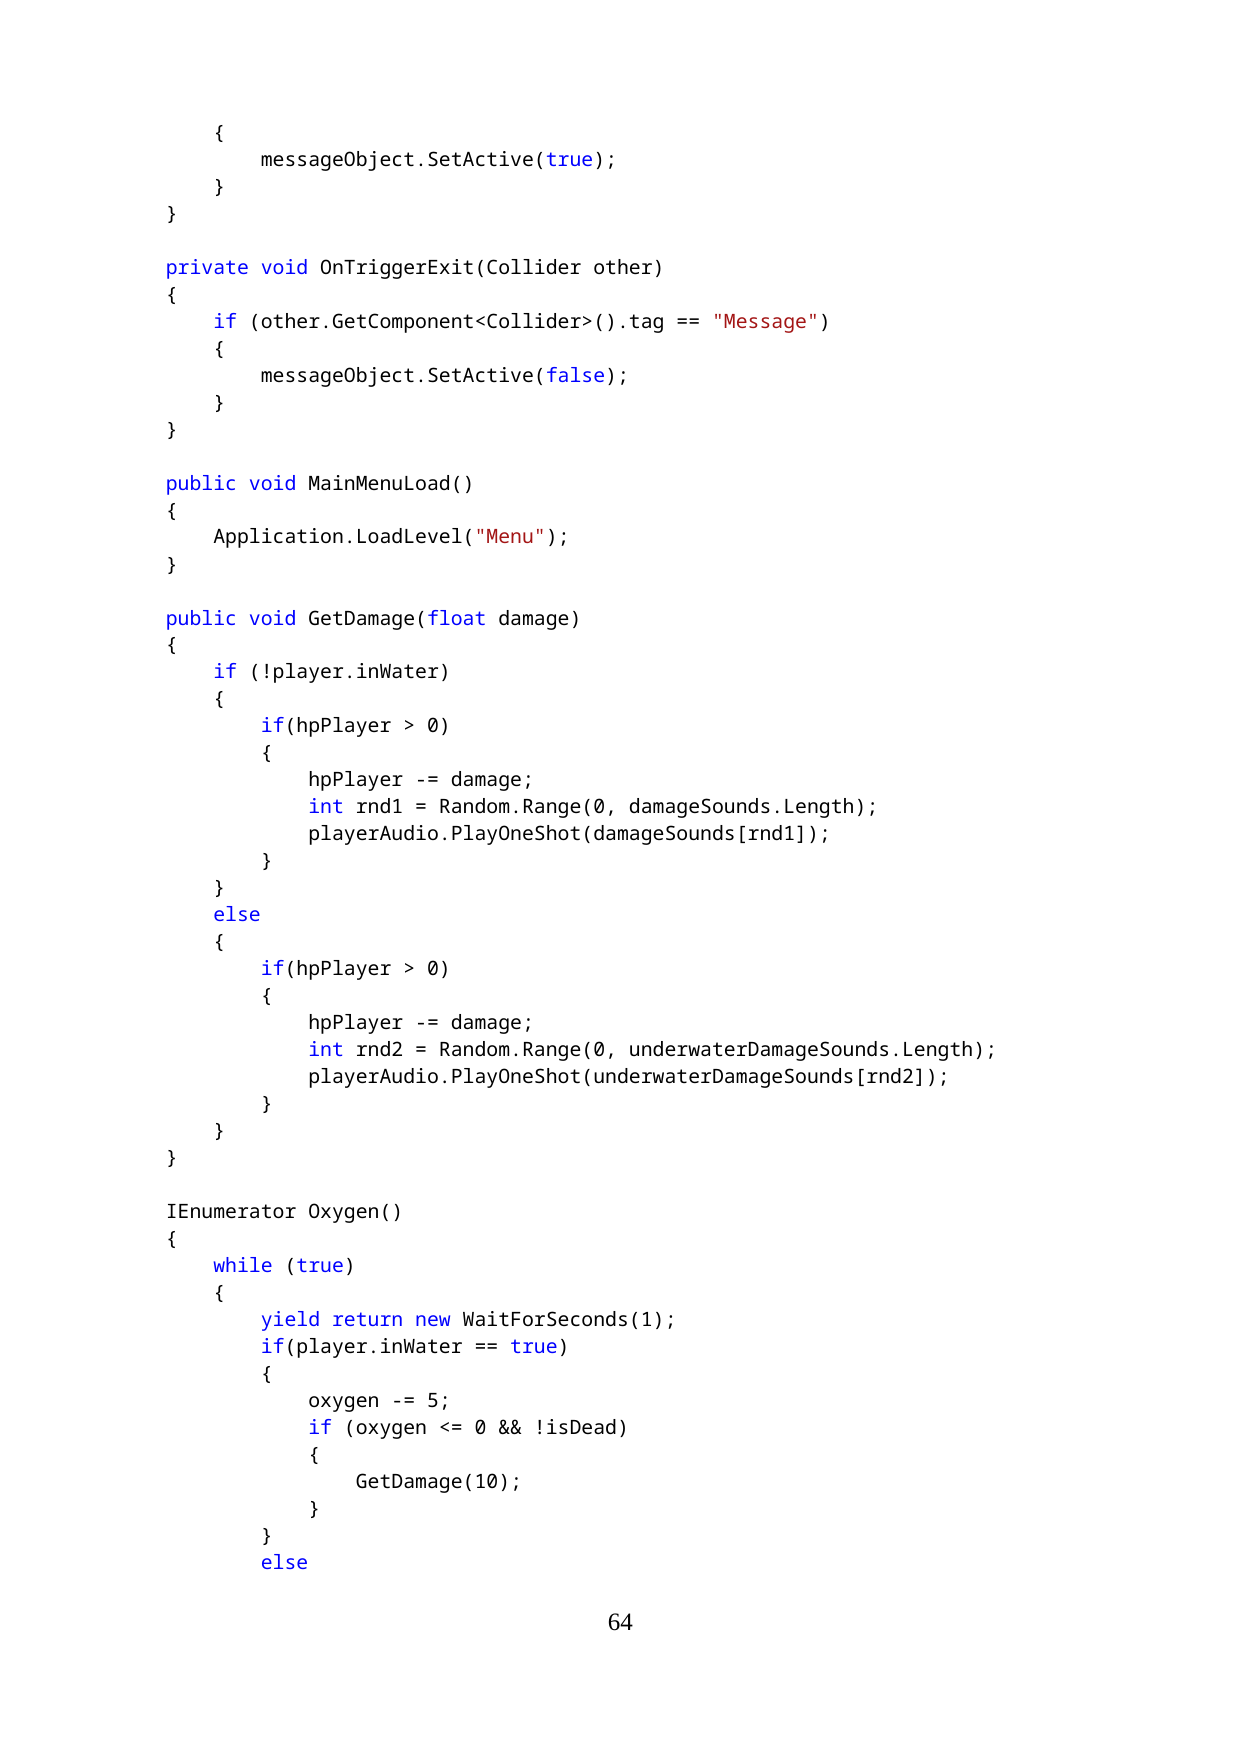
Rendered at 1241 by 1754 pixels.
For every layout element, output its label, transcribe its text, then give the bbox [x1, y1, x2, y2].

text { [118, 739, 1122, 766]
text private void OnTriggerExit(Collider other) [118, 253, 1122, 280]
text Application.LoadLevel("Menu"); [118, 523, 1122, 550]
text } [118, 873, 1122, 901]
text { [118, 631, 1122, 658]
text } [118, 1143, 1122, 1170]
text int rnd2 = Random.Range(0, underwaterDamageSounds.Length); [118, 1035, 1122, 1062]
text } [118, 1116, 1122, 1143]
text yield return new WaitForSeconds(1); [118, 1305, 1122, 1332]
text else [118, 1548, 1122, 1575]
text } [118, 388, 1122, 415]
text { [118, 1440, 1122, 1467]
text { [118, 1278, 1122, 1305]
text if(player.inWater == true) [118, 1332, 1122, 1359]
text } [118, 1494, 1122, 1521]
text } [118, 1521, 1122, 1548]
text IEnumerator Oxygen() [118, 1197, 1122, 1224]
text { [118, 496, 1122, 523]
text if (!player.inWater) [118, 658, 1122, 685]
text public void GetDamage(float damage) [118, 604, 1122, 631]
text if (oxygen <= 0 && !isDead) [118, 1413, 1122, 1440]
text playerAudio.PlayOneShot(damageSounds[rnd1]); [118, 819, 1122, 847]
text oxygen -= 5; [118, 1386, 1122, 1413]
text playerAudio.PlayOneShot(underwaterDamageSounds[rnd2]); [118, 1062, 1122, 1089]
text { [118, 334, 1122, 361]
text } [118, 199, 1122, 226]
text { [118, 118, 1122, 145]
text while (true) [118, 1251, 1122, 1278]
text hpPlayer -= damage; [118, 1008, 1122, 1035]
text messageObject.SetActive(false); [118, 361, 1122, 388]
text if (other.GetComponent<Collider>().tag == "Message") [118, 307, 1122, 334]
text else [118, 901, 1122, 927]
text int rnd1 = Random.Range(0, damageSounds.Length); [118, 793, 1122, 819]
text { [118, 927, 1122, 954]
text { [118, 1224, 1122, 1251]
text } [118, 550, 1122, 577]
text } [118, 847, 1122, 873]
text { [118, 1359, 1122, 1386]
text public void MainMenuLoad() [118, 469, 1122, 496]
text hpPlayer -= damage; [118, 766, 1122, 793]
text { [118, 280, 1122, 307]
text } [118, 172, 1122, 199]
text { [118, 685, 1122, 712]
text } [118, 415, 1122, 442]
text } [118, 1089, 1122, 1116]
text if(hpPlayer > 0) [118, 712, 1122, 739]
text GetDamage(10); [118, 1467, 1122, 1494]
text messageObject.SetActive(true); [118, 145, 1122, 172]
text { [118, 981, 1122, 1008]
text if(hpPlayer > 0) [118, 954, 1122, 981]
